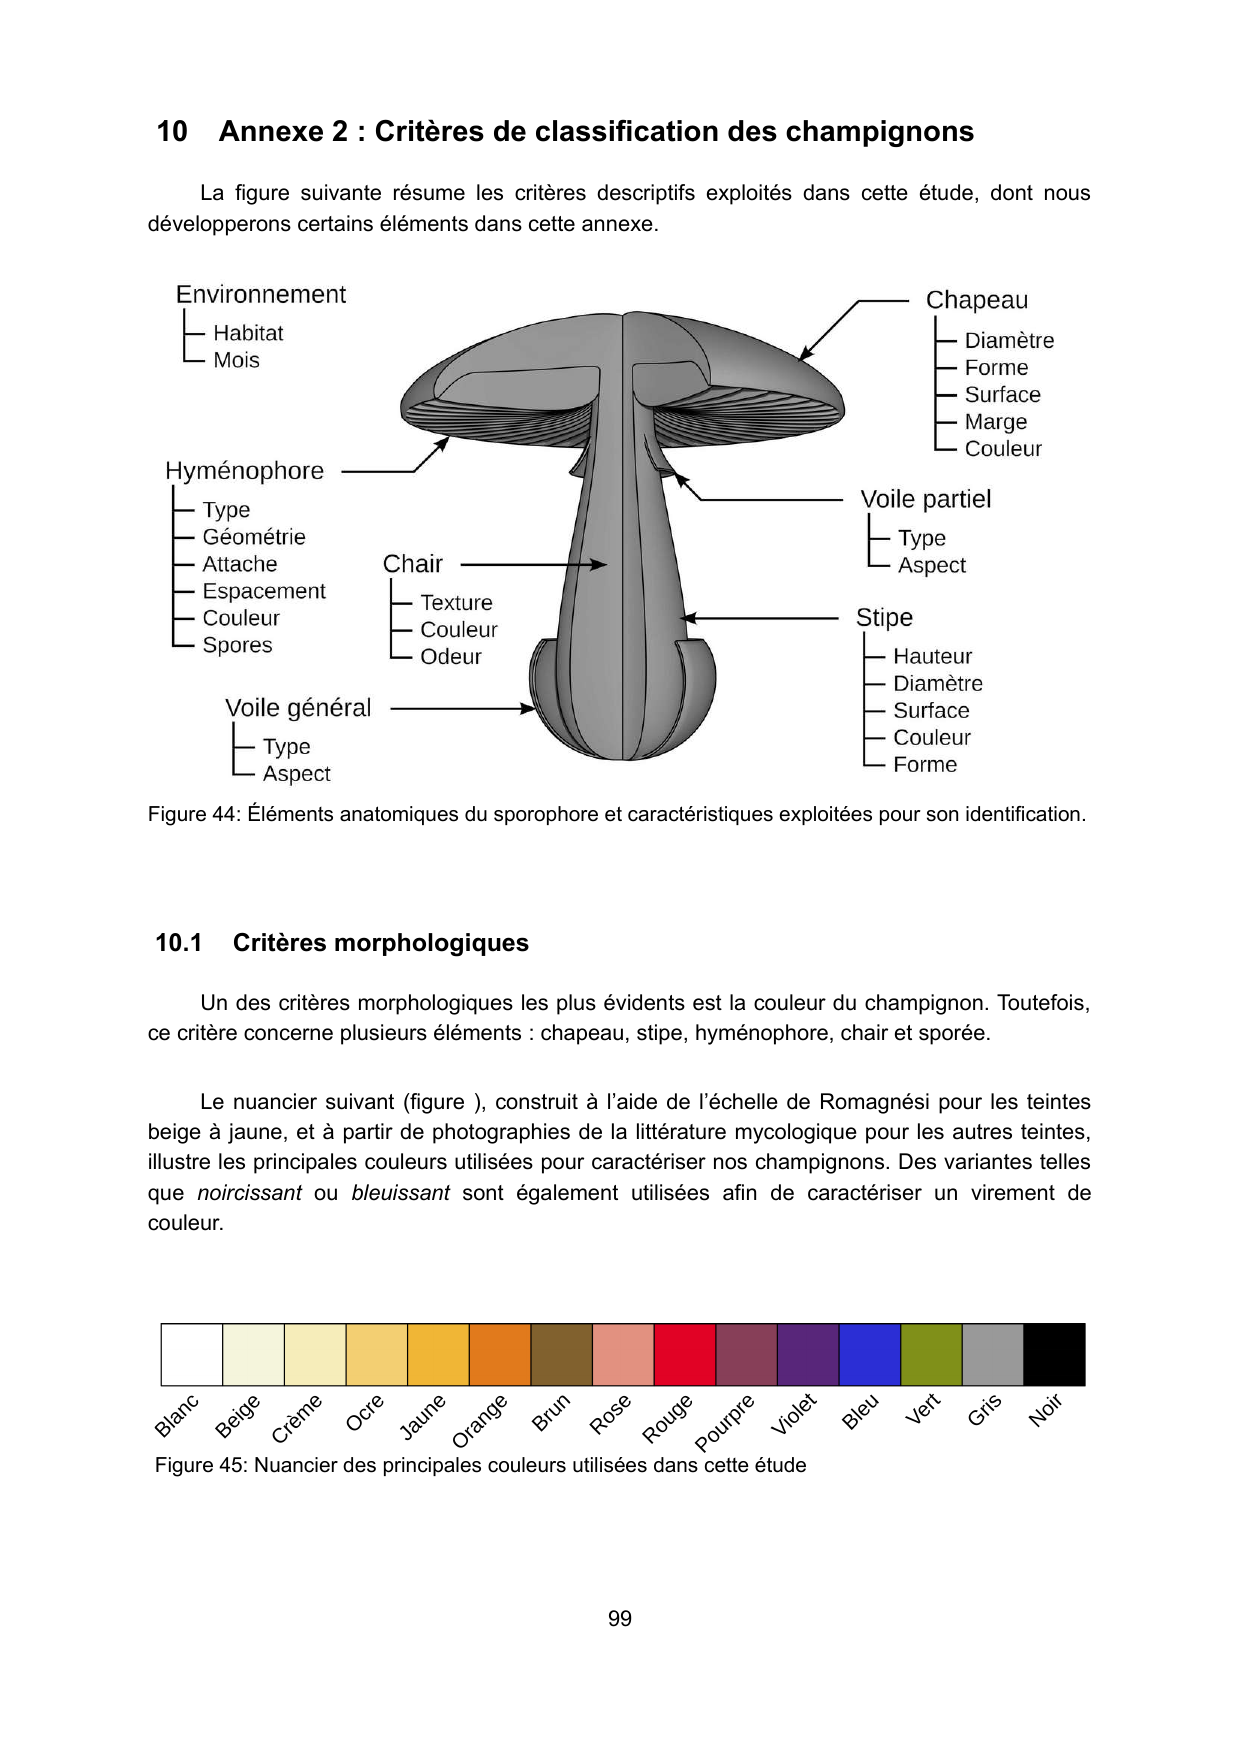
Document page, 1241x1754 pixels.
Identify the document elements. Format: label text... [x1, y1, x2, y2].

text Figure 44: Éléments anatomiques du sporophore et caractéristiques exploitées pour son identification. [148, 802, 1093, 825]
text Le nuancier suivant (figure ), construit à l’aide de l’échelle de Romagnési pour les teintes beige à jaune, et à partir de photographies de la littérature mycologique pour les autres teintes, illustre les principales couleurs utilisées pour caractériser nos champignons. Des variantes telles que noircissant ou bleuissant sont également utilisées afin de caractériser un virement de couleur. [148, 1089, 1093, 1235]
picture [147, 261, 1093, 802]
picture [154, 1323, 1086, 1453]
text Un des critères morphologiques les plus évidents est la couleur du champignon. Toutefois, ce critère concerne plusieurs éléments : chapeau, stipe, hyménophore, chair et sporée. [148, 990, 1093, 1045]
text La figure suivante résume les critères descriptifs exploités dans cette étude, dont nous développerons certains éléments dans cette annexe. [148, 180, 1093, 236]
subtitle Annexe 2 : Critères de classification des champignons [148, 113, 1093, 147]
text Figure 45: Nuancier des principales couleurs utilisées dans cette étude [154, 1453, 1086, 1476]
subtitle Critères morphologiques [148, 928, 1093, 957]
